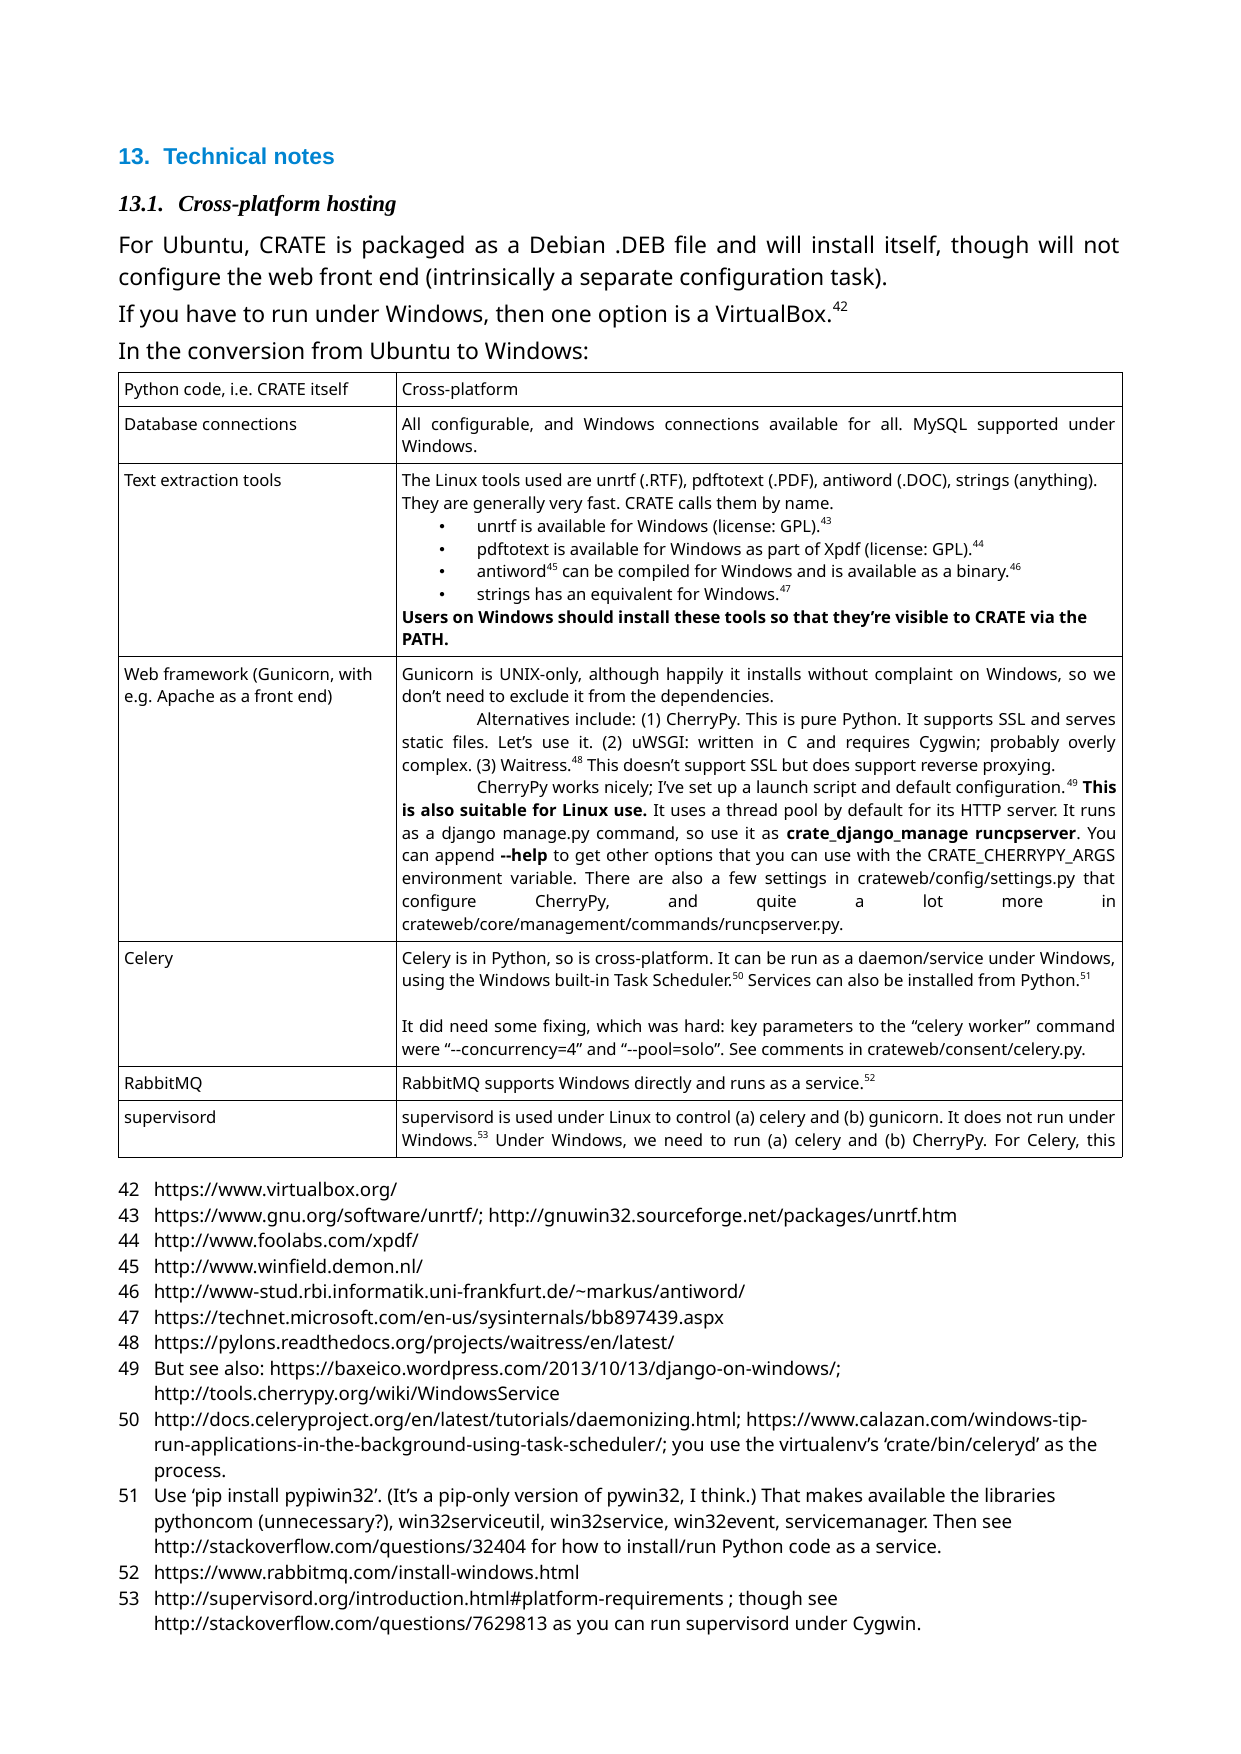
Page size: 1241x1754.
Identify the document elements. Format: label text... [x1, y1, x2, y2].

table_cell supervisord is used under Linux to control (a) celery and (b) gunicorn. It does not run under Windows. Under Windows, we need to run (a) celery and (b) CherryPy. For Celery, this [397, 1101, 1122, 1157]
table_header Cross-platform [397, 373, 1122, 406]
table_cell RabbitMQ supports Windows directly and runs as a service. [397, 1067, 1122, 1100]
text In the conversion from Ubuntu to Windows: [118, 335, 1122, 366]
table_cell Celery is in Python, so is cross-platform. It can be run as a daemon/service under Windows, using the Windows built-in Task Scheduler. Services can also be installed from Python. It did need some fixing, which was hard: key parameters to the “celery worker” command were “--concurrency=4” and “--pool=solo”. See comments in crateweb/consent/celery.py. [397, 942, 1122, 1066]
subtitle Technical notes [118, 143, 1122, 169]
table_cell RabbitMQ [119, 1067, 396, 1100]
table_cell Database connections [119, 407, 396, 463]
table_cell All configurable, and Windows connections available for all. MySQL supported under Windows. [397, 407, 1122, 463]
table_cell supervisord [119, 1101, 396, 1157]
subtitle Cross-platform hosting [118, 190, 1122, 217]
table_cell Web framework (Gunicorn, with e.g. Apache as a front end) [119, 657, 396, 941]
text https://www.virtualbox.org/ [118, 1176, 1122, 1202]
table_cell The Linux tools used are unrtf (.RTF), pdftotext (.PDF), antiword (.DOC), strings (anything). They are generally very fast. CRATE calls them by name. unrtf is available for Windows (license: GPL). pdftotext is available for Windows as part of Xpdf (license: GPL). antiword can be compiled for Windows and is available as a binary. strings has an equivalent for Windows. Users on Windows should install these tools so that they’re visible to CRATE via the PATH. [397, 464, 1122, 656]
table_cell Celery [119, 942, 396, 1066]
text For Ubuntu, CRATE is packaged as a Debian .DEB file and will install itself, though will not configure the web front end (intrinsically a separate configuration task). [118, 229, 1122, 292]
table_cell Text extraction tools [119, 464, 396, 656]
table_header Python code, i.e. CRATE itself [119, 373, 396, 406]
table_cell Gunicorn is UNIX-only, although happily it installs without complaint on Windows, so we don’t need to exclude it from the dependencies. Alternatives include: (1) CherryPy. This is pure Python. It supports SSL and serves static files. Let’s use it. (2) uWSGI: written in C and requires Cygwin; probably overly complex. (3) Waitress. This doesn’t support SSL but does support reverse proxying. CherryPy works nicely; I’ve set up a launch script and default configuration. This is also suitable for Linux use. It uses a thread pool by default for its HTTP server. It runs as a django manage.py command, so use it as crate_django_manage runcpserver. You can append --help to get other options that you can use with the CRATE_CHERRYPY_ARGS environment variable. There are also a few settings in crateweb/config/settings.py that configure CherryPy, and quite a lot more in crateweb/core/management/commands/runcpserver.py. [397, 657, 1122, 941]
text If you have to run under Windows, then one option is a VirtualBox. [118, 298, 1122, 329]
